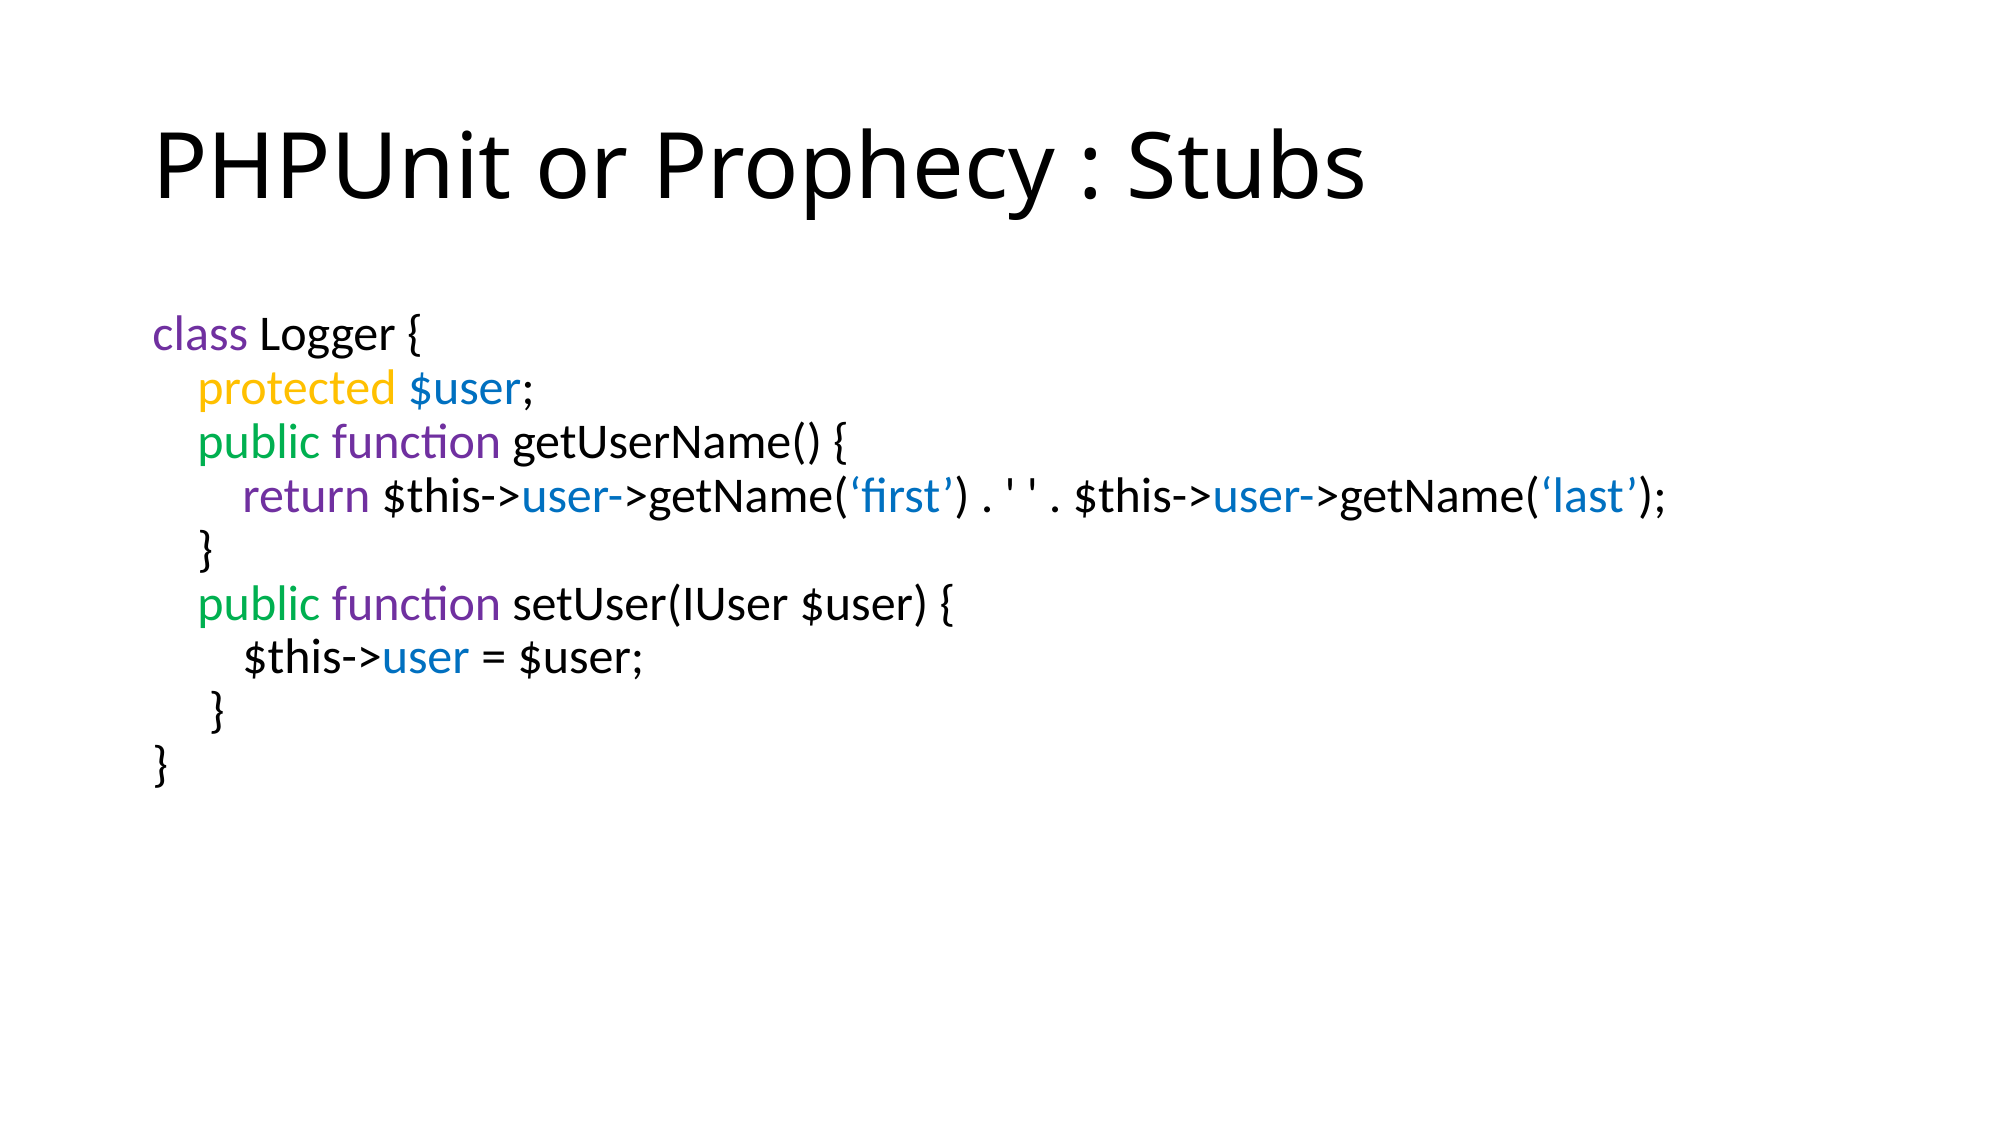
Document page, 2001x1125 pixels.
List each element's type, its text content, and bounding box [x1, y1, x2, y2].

text_box class Logger { protected $user; public function getUserName() { return $this->user->getName(‘first’) . ' ' . $this->user->getName(‘last’); } public function setUser(IUser $user) { $this->user = $user; } } [137, 299, 1863, 1014]
text_box PHPUnit or Prophecy : Stubs [137, 59, 1863, 278]
